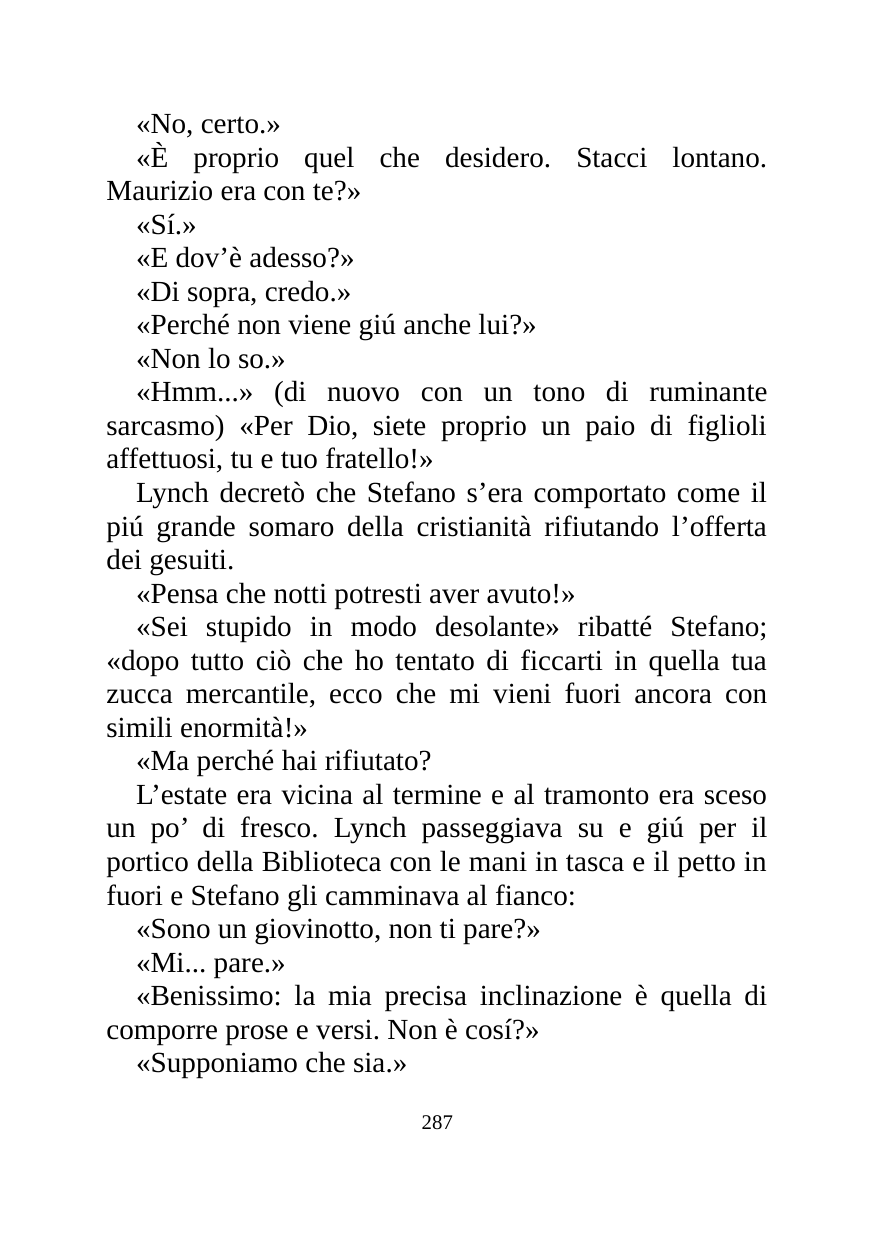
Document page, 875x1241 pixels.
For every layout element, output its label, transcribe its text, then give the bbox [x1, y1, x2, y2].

text «Sono un giovinotto, non ti pare?» [106, 911, 768, 945]
text Lynch decretò che Stefano s’era comportato come il piú grande somaro della cristianità rifiutando l’offerta dei gesuiti. [106, 475, 768, 576]
text «E dov’è adesso?» [106, 240, 768, 274]
text «Pensa che notti potresti aver avuto!» [106, 576, 768, 609]
text «Mi... pare.» [106, 945, 768, 978]
text L’estate era vicina al termine e al tramonto era sceso un po’ di fresco. Lynch passeggiava su e giú per il portico della Biblioteca con le mani in tasca e il petto in fuori e Stefano gli camminava al fianco: [106, 777, 768, 911]
text «Sei stupido in modo desolante» ribatté Stefano; «dopo tutto ciò che ho tentato di ficcarti in quella tua zucca mercantile, ecco che mi vieni fuori ancora con simili enormità!» [106, 609, 768, 743]
text «Hmm...» (di nuovo con un tono di ruminante sarcasmo) «Per Dio, siete proprio un paio di figlioli affettuosi, tu e tuo fratello!» [106, 374, 768, 475]
text «Perché non viene giú anche lui?» [106, 307, 768, 341]
text «Benissimo: la mia precisa inclinazione è quella di comporre prose e versi. Non è cosí?» [106, 978, 768, 1045]
text «Non lo so.» [106, 341, 768, 374]
text «No, certo.» [106, 106, 768, 140]
text «È proprio quel che desidero. Stacci lontano. Maurizio era con te?» [106, 140, 768, 207]
text «Supponiamo che sia.» [106, 1045, 768, 1079]
text «Di sopra, credo.» [106, 274, 768, 307]
text «Ma perché hai rifiutato? [106, 743, 768, 777]
text «Sí.» [106, 207, 768, 240]
